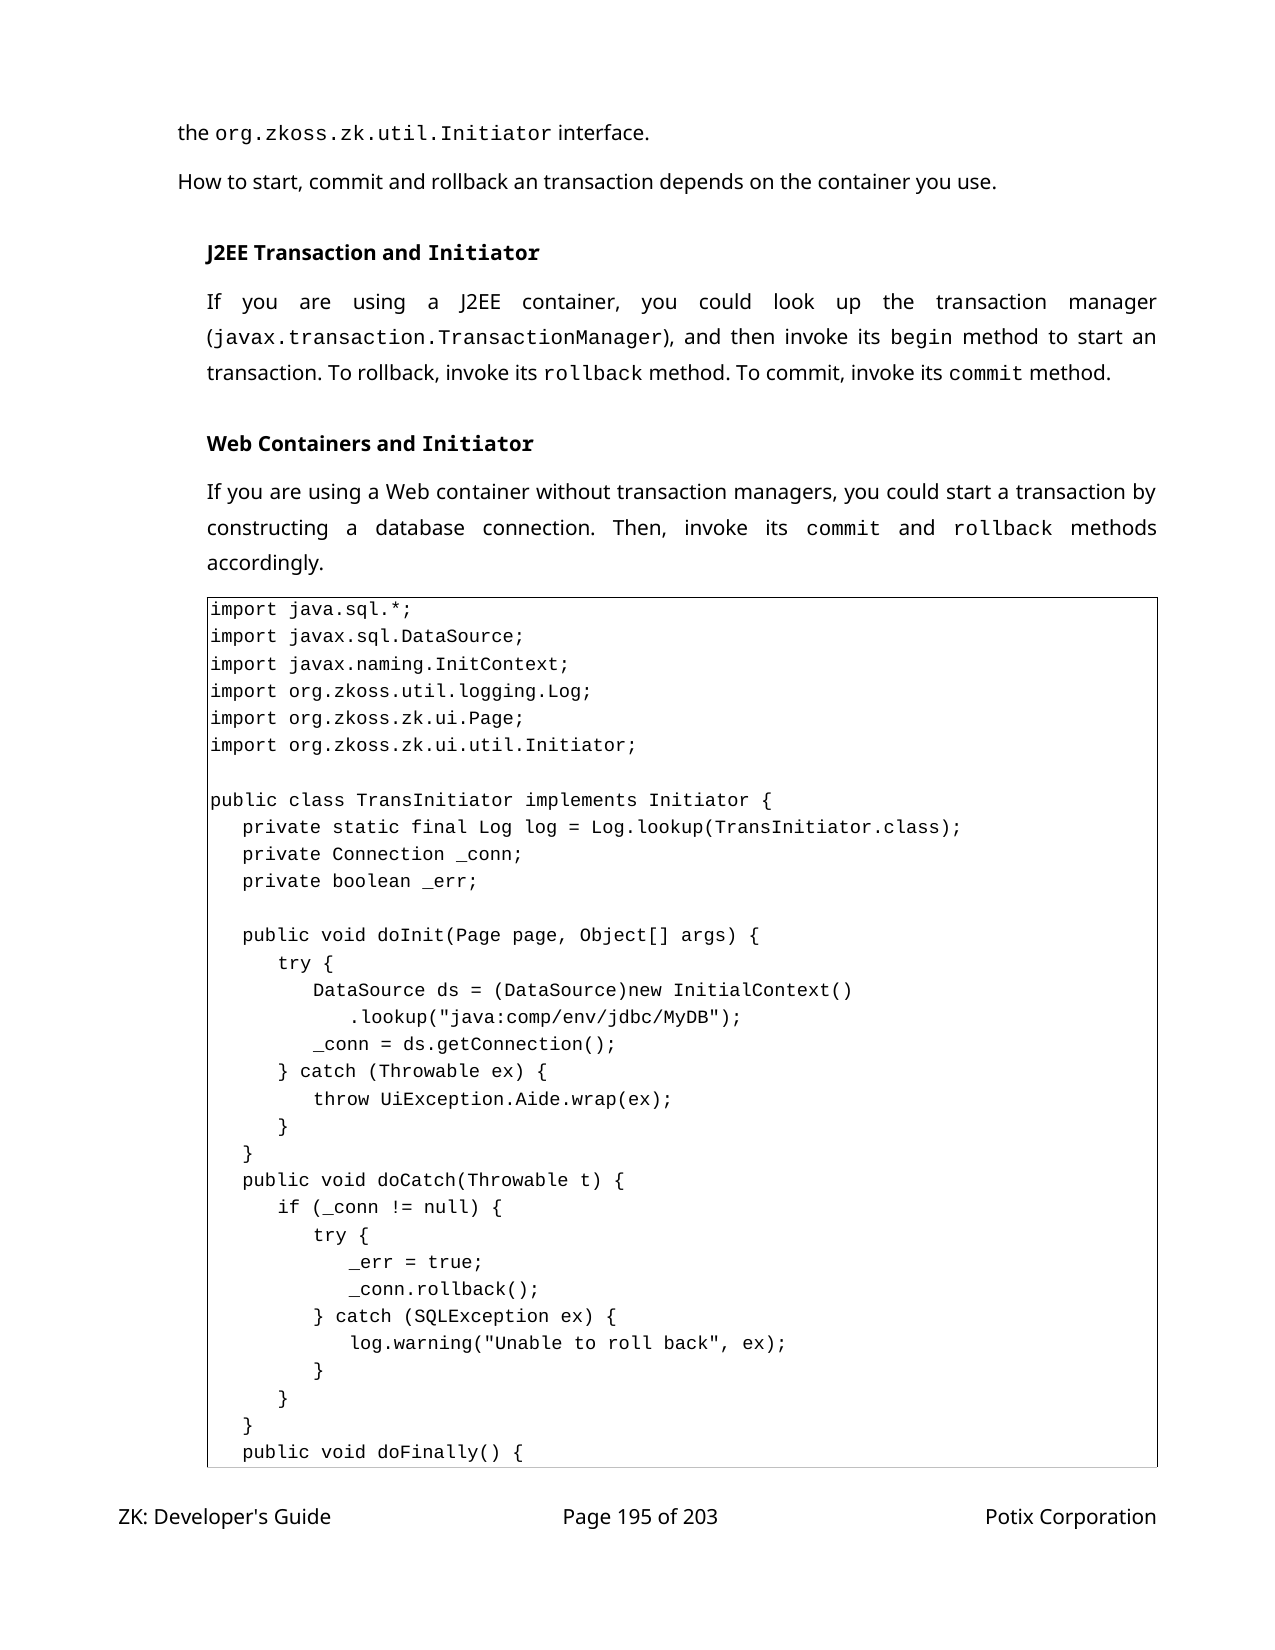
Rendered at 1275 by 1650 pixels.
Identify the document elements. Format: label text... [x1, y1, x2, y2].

text import javax.naming.InitContext; [208, 651, 1157, 676]
text } [208, 1386, 1157, 1410]
text _err = true; [208, 1249, 1157, 1274]
text import javax.sql.DataSource; [208, 624, 1157, 648]
text try { [208, 1222, 1157, 1247]
text _conn.rollback(); [208, 1277, 1157, 1301]
text import org.zkoss.zk.ui.Page; [208, 706, 1157, 730]
text } catch (SQLException ex) { [208, 1304, 1157, 1328]
text the org.zkoss.zk.util.Initiator interface. [177, 118, 1157, 147]
text How to start, commit and rollback an transaction depends on the container you use. [177, 167, 1157, 196]
text If you are using a Web container without transaction managers, you could start a transaction by constructing a database connection. Then, invoke its commit and rollback methods accordingly. [207, 477, 1157, 576]
text } [208, 1114, 1157, 1138]
text public void doInit(Page page, Object[] args) { [208, 923, 1157, 948]
text _conn = ds.getConnection(); [208, 1032, 1157, 1056]
subtitle J2EE Transaction and Initiator [207, 238, 1157, 266]
text import org.zkoss.util.logging.Log; [208, 679, 1157, 703]
text If you are using a J2EE container, you could look up the transaction manager (javax.transaction.TransactionManager), and then invoke its begin method to start an transaction. To rollback, invoke its rollback method. To commit, invoke its commit method. [207, 287, 1157, 386]
text log.warning("Unable to roll back", ex); [208, 1331, 1157, 1355]
text import org.zkoss.zk.ui.util.Initiator; [208, 733, 1157, 757]
text private static final Log log = Log.lookup(TransInitiator.class); [208, 814, 1157, 839]
text public class TransInitiator implements Initiator { [208, 787, 1157, 812]
text } [208, 1358, 1157, 1383]
text public void doFinally() { [208, 1440, 1157, 1467]
text .lookup("java:comp/env/jdbc/MyDB"); [208, 1005, 1157, 1029]
text private Connection _conn; [208, 842, 1157, 866]
text try { [208, 951, 1157, 975]
text private boolean _err; [208, 869, 1157, 893]
text } [208, 1141, 1157, 1165]
text DataSource ds = (DataSource)new InitialContext() [208, 978, 1157, 1002]
text if (_conn != null) { [208, 1195, 1157, 1219]
text import java.sql.*; [208, 598, 1157, 621]
text } catch (Throwable ex) { [208, 1059, 1157, 1083]
text public void doCatch(Throwable t) { [208, 1168, 1157, 1192]
text } [208, 1413, 1157, 1437]
text throw UiException.Aide.wrap(ex); [208, 1086, 1157, 1111]
subtitle Web Containers and Initiator [207, 429, 1157, 457]
